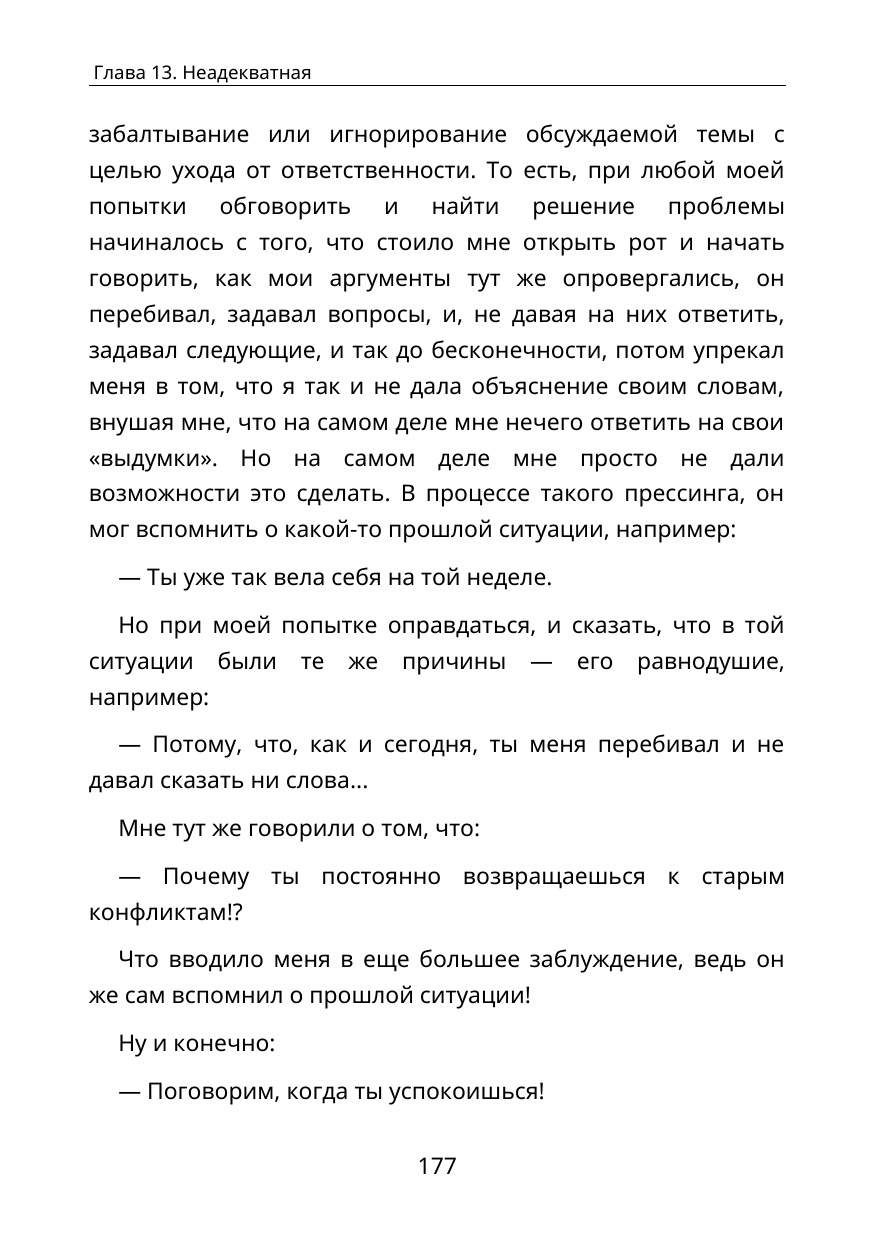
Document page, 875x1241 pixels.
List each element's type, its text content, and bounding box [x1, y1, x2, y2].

text Что вводило меня в еще большее заблуждение, ведь он же сам вспомнил о прошлой ситуации! [88, 943, 786, 1011]
text Но при моей попытке оправдаться, и сказать, что в той ситуации были те же причины — его равнодушие, например: [88, 609, 786, 712]
text — Поговорим, когда ты успокоишься! [88, 1075, 786, 1106]
text — Ты уже так вела себя на той неделе. [88, 561, 786, 592]
text Мне тут же говорили о том, что: [88, 812, 786, 843]
text — Потому, что, как и сегодня, ты меня перебивал и не давал сказать ни слова... [88, 728, 786, 796]
text забалтывание или игнорирование обсуждаемой темы с целью ухода от ответственности. То есть, при любой моей попытки обговорить и найти решение проблемы начиналось с того, что стоило мне открыть рот и начать говорить, как мои аргументы тут же опровергались, он перебивал, задавал вопросы, и, не давая на них ответить, задавал следующие, и так до бесконечности, потом упрекал меня в том, что я так и не дала объяснение своим словам, внушая мне, что на самом деле мне нечего ответить на свои «выдумки». Но на самом деле мне просто не дали возможности это сделать. В процессе такого прессинга, он мог вспомнить о какой-то прошлой ситуации, например: [88, 118, 786, 544]
text — Почему ты постоянно возвращаешься к старым конфликтам!? [88, 860, 786, 927]
text Ну и конечно: [88, 1027, 786, 1058]
